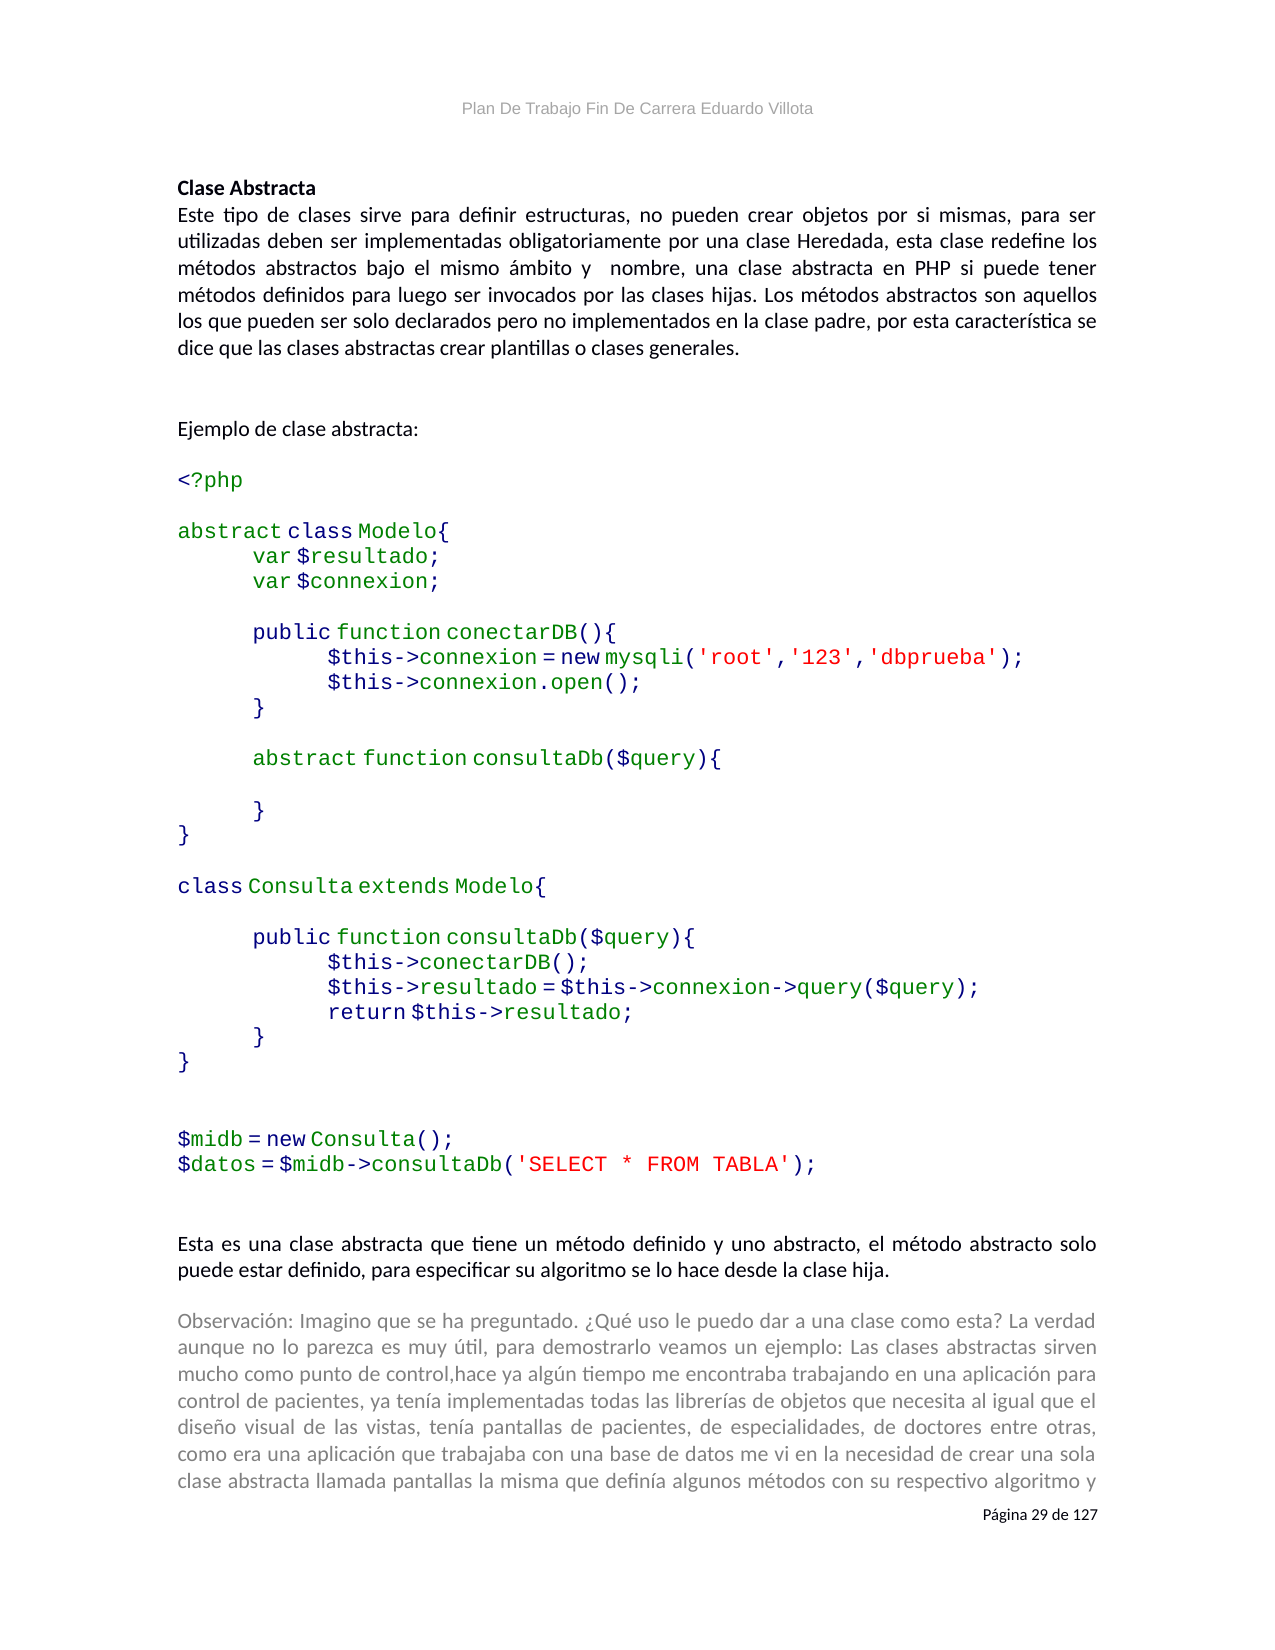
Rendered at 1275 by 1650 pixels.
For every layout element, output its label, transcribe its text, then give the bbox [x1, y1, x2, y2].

text Clase Abstracta [177, 174, 1098, 201]
text } [177, 799, 1098, 823]
text } [177, 1026, 1098, 1050]
text $this->conectarDB(); [177, 951, 1098, 976]
text public function conectarDB(){ [177, 621, 1098, 646]
text $midb = new Consulta(); [177, 1128, 1098, 1153]
text <?php [177, 469, 1098, 494]
text $datos = $midb->consultaDb('SELECT * FROM TABLA'); [177, 1153, 1098, 1178]
text class Consulta extends Modelo{ [177, 875, 1098, 900]
text return $this->resultado; [177, 1001, 1098, 1026]
text } [177, 696, 1098, 721]
text $this->connexion.open(); [177, 671, 1098, 696]
text Este tipo de clases sirve para definir estructuras, no pueden crear objetos por si mismas, para ser utilizadas deben ser implementadas obligatoriamente por una clase Heredada, esta clase redefine los métodos abstractos bajo el mismo ámbito y nombre, una clase abstracta en PHP si puede tener métodos definidos para luego ser invocados por las clases hijas. Los métodos abstractos son aquellos los que pueden ser solo declarados pero no implementados en la clase padre, por esta característica se dice que las clases abstractas crear plantillas o clases generales. [177, 201, 1098, 361]
text var $connexion; [177, 570, 1098, 595]
text abstract class Modelo{ [177, 520, 1098, 545]
text Ejemplo de clase abstracta: [177, 416, 1098, 442]
text } [177, 1050, 1098, 1075]
text } [177, 823, 1098, 848]
text abstract function consultaDb($query){ [177, 747, 1098, 772]
text $this->connexion = new mysqli('root','123','dbprueba'); [177, 646, 1098, 671]
text public function consultaDb($query){ [177, 926, 1098, 951]
text Esta es una clase abstracta que tiene un método definido y uno abstracto, el método abstracto solo puede estar definido, para especificar su algoritmo se lo hace desde la clase hija. [177, 1230, 1098, 1283]
text Observación: Imagino que se ha preguntado. ¿Qué uso le puedo dar a una clase como esta? La verdad aunque no lo parezca es muy útil, para demostrarlo veamos un ejemplo: Las clases abstractas sirven mucho como punto de control,hace ya algún tiempo me encontraba trabajando en una aplicación para control de pacientes, ya tenía implementadas todas las librerías de objetos que necesita al igual que el diseño visual de las vistas, tenía pantallas de pacientes, de especialidades, de doctores entre otras, como era una aplicación que trabajaba con una base de datos me vi en la necesidad de crear una sola clase abstracta llamada pantallas la misma que definía algunos métodos con su respectivo algoritmo y [177, 1307, 1098, 1493]
text var $resultado; [177, 545, 1098, 570]
text $this->resultado = $this->connexion->query($query); [177, 976, 1098, 1001]
